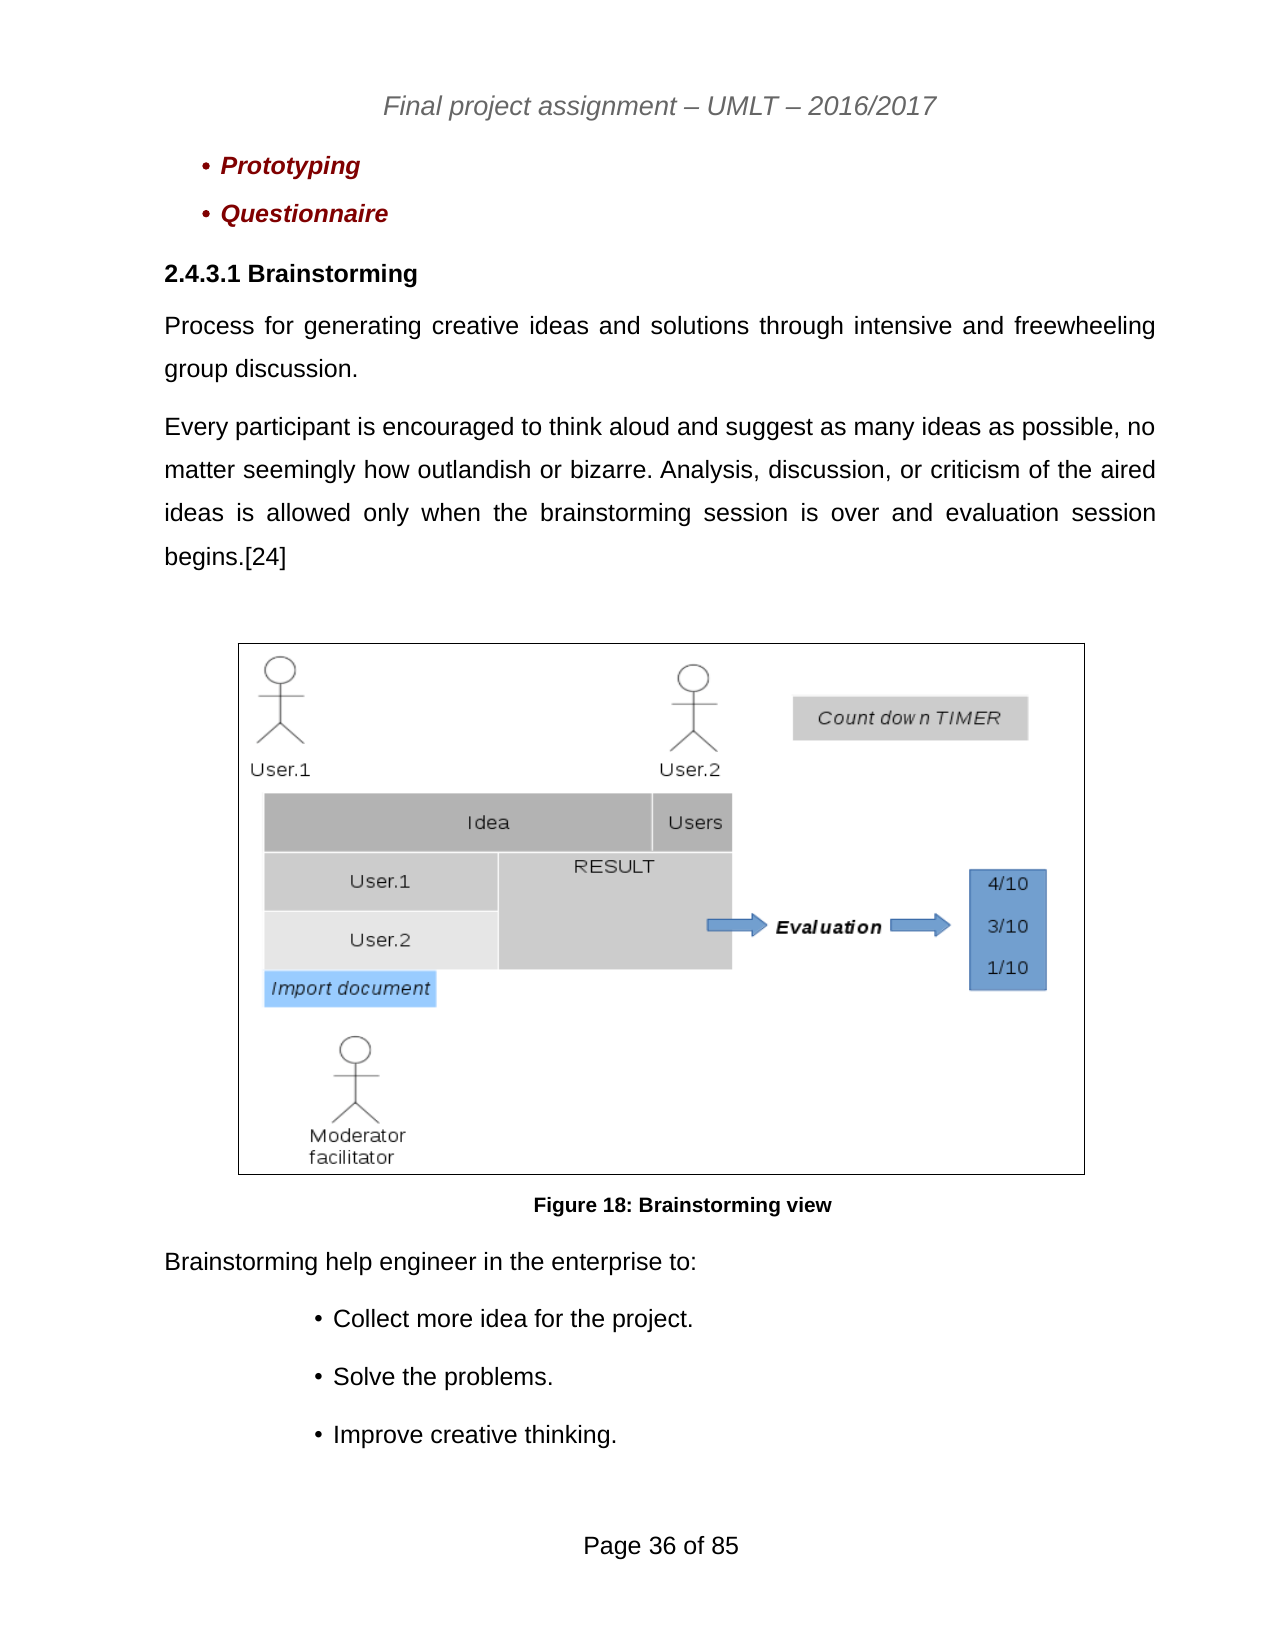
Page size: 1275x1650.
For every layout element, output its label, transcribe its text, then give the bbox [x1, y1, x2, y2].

list Solve the problems. [314, 1362, 1158, 1391]
list Improve creative thinking. [314, 1420, 1158, 1449]
text Brainstorming help engineer in the enterprise to: [164, 1247, 1158, 1275]
text Process for generating creative ideas and solutions through intensive and freewheeling group discussion. [164, 311, 1158, 383]
picture [240, 645, 1082, 1172]
subtitle 2.4.3.1 Brainstorming [164, 259, 1158, 287]
text Every participant is encouraged to think aloud and suggest as many ideas as possible, no matter seemingly how outlandish or bizarre. Analysis, discussion, or criticism of the aired ideas is allowed only when the brainstorming session is over and evaluation session begins.[24] [164, 412, 1158, 613]
list Prototyping [202, 151, 1158, 180]
list Collect more idea for the project. [314, 1304, 1158, 1333]
text Figure 18: Brainstorming view [164, 1172, 1158, 1218]
list Questionnaire [202, 199, 1158, 228]
